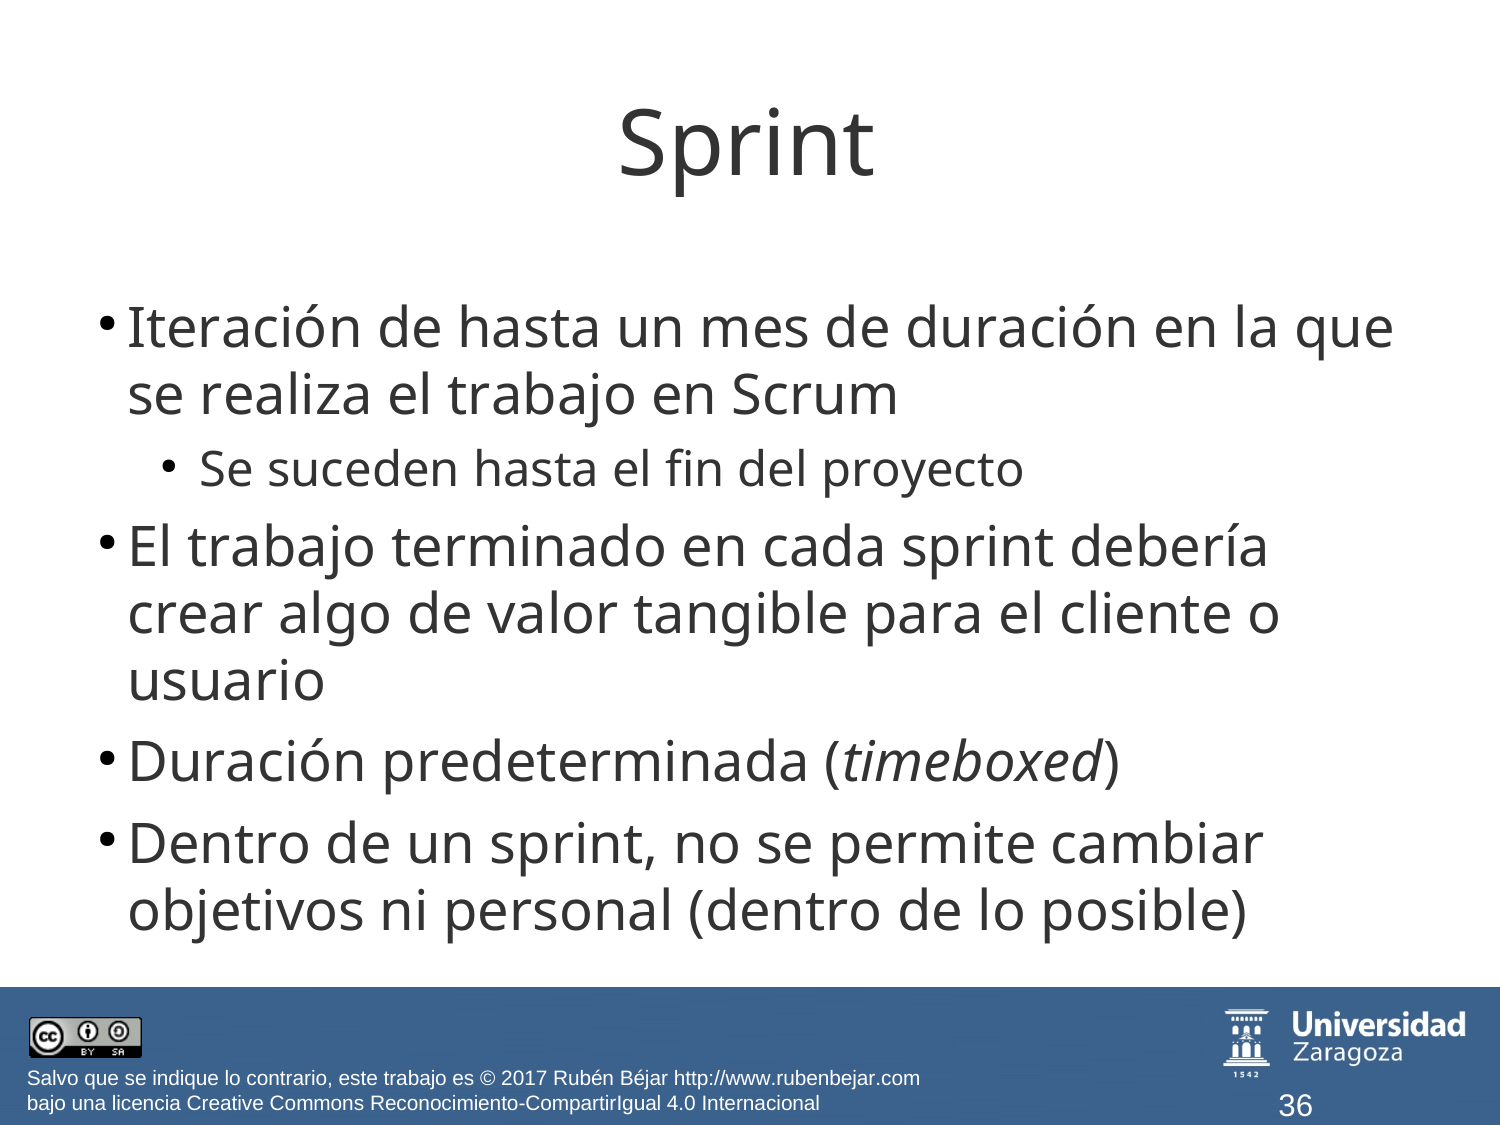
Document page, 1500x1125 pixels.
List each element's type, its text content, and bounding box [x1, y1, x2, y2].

title Sprint [74, 21, 1420, 257]
picture [0, 987, 1500, 1125]
list Iteración de hasta un mes de duración en la que se realiza el trabajo en Scrum Se suceden hasta el fin del proyecto El trabajo terminado en cada sprint debería crear algo de valor tangible para el cliente o usuario Duración predeterminada (timeboxed) Dentro de un sprint, no se permite cambiar objetivos ni personal (dentro de lo posible) [82, 283, 1418, 957]
